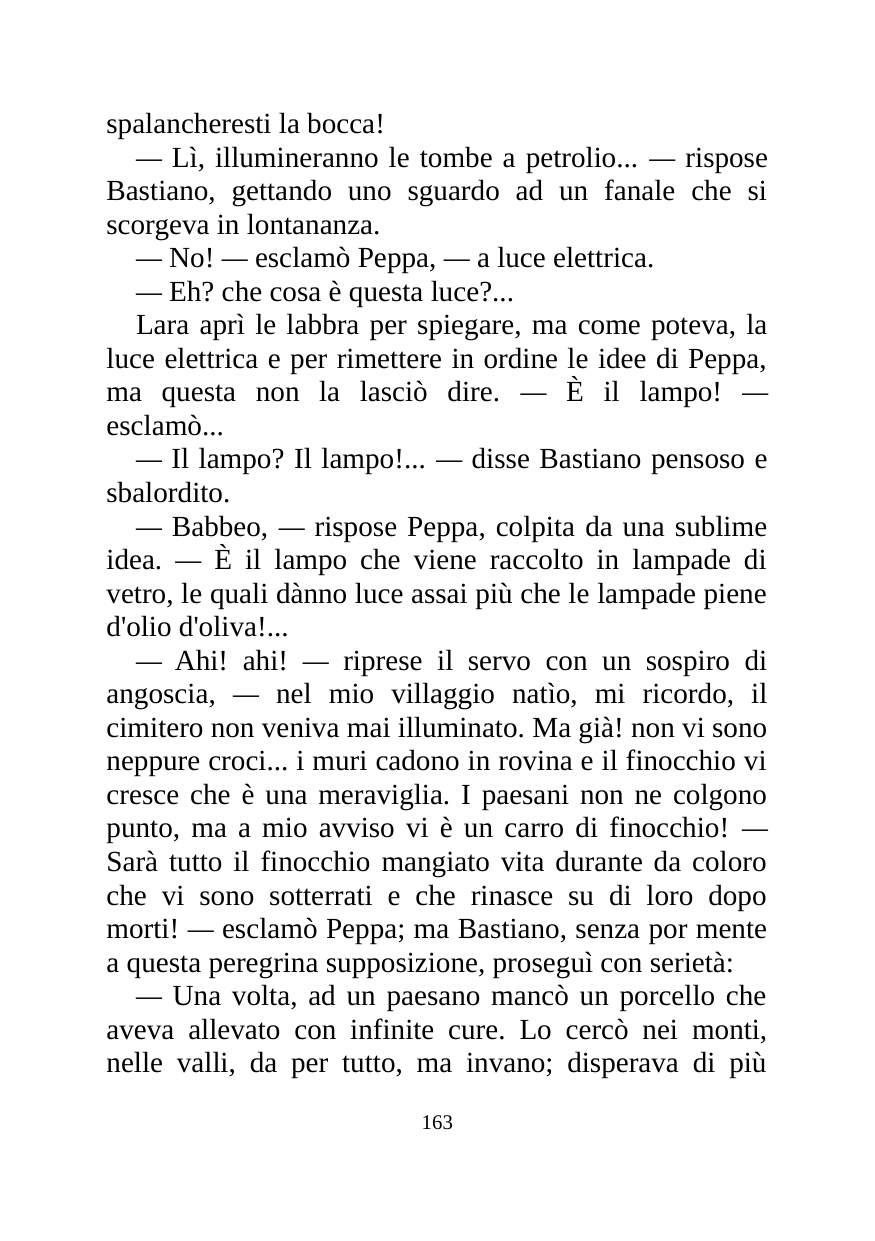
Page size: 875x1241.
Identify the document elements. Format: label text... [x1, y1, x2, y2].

text — Eh? che cosa è questa luce?... [106, 274, 768, 307]
text Lara aprì le labbra per spiegare, ma come poteva, la luce elettrica e per rimettere in ordine le idee di Peppa, ma questa non la lasciò dire. — È il lampo! — esclamò... [106, 307, 768, 442]
text — Babbeo, — rispose Peppa, colpita da una sublime idea. — È il lampo che viene raccolto in lampade di vetro, le quali dànno luce assai più che le lampade piene d'olio d'oliva!... [106, 509, 768, 643]
text — Lì, illumineranno le tombe a petrolio... — rispose Bastiano, gettando uno sguardo ad un fanale che si scorgeva in lontananza. [106, 140, 768, 240]
text — Il lampo? Il lampo!... — disse Bastiano pensoso e sbalordito. [106, 442, 768, 509]
text spalancheresti la bocca! [106, 106, 768, 140]
text — No! — esclamò Peppa, — a luce elettrica. [106, 240, 768, 274]
text — Una volta, ad un paesano mancò un porcello che aveva allevato con infinite cure. Lo cercò nei monti, nelle valli, da per tutto, ma invano; disperava di più [106, 978, 768, 1079]
text — Ahi! ahi! — riprese il servo con un sospiro di angoscia, — nel mio villaggio natìo, mi ricordo, il cimitero non veniva mai illuminato. Ma già! non vi sono neppure croci... i muri cadono in rovina e il finocchio vi cresce che è una meraviglia. I paesani non ne colgono punto, ma a mio avviso vi è un carro di finocchio! — Sarà tutto il finocchio mangiato vita durante da coloro che vi sono sotterrati e che rinasce su di loro dopo morti! — esclamò Peppa; ma Bastiano, senza por mente a questa peregrina supposizione, proseguì con serietà: [106, 643, 768, 978]
